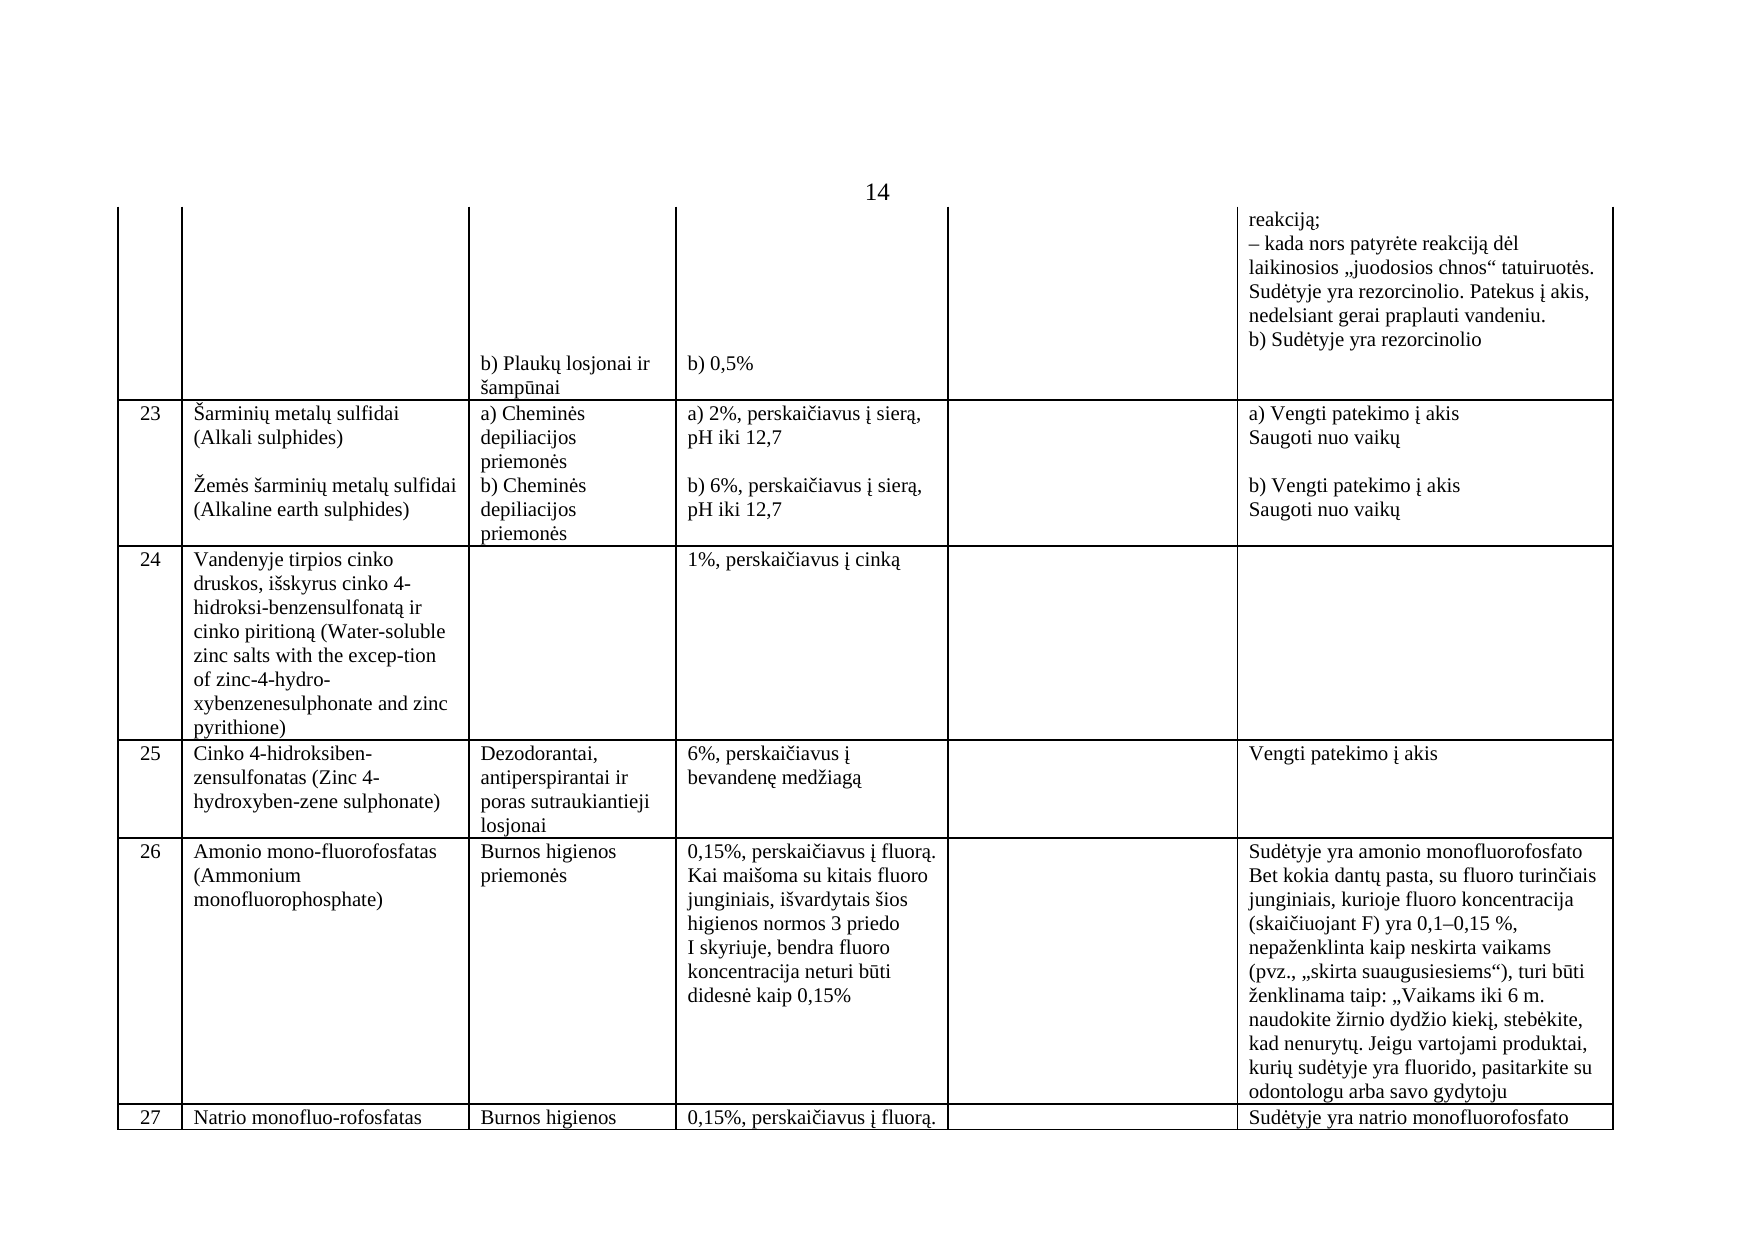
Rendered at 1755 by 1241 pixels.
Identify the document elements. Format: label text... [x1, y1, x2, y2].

table_cell a) Vengti patekimo į akis Saugoti nuo vaikų [1238, 401, 1612, 473]
table_cell 27 [119, 1105, 181, 1129]
table_cell a) Cheminės depiliacijos priemonės [470, 401, 675, 473]
table_cell [470, 547, 675, 739]
table_cell [1238, 351, 1612, 399]
table_cell b) Vengti patekimo į akis Saugoti nuo vaikų [1238, 473, 1612, 545]
table_cell [949, 839, 1237, 1103]
table_cell [949, 473, 1237, 545]
table_cell 25 [119, 741, 181, 837]
table_cell 26 [119, 839, 181, 1103]
table_cell 0,15%, perskaičiavus į fluorą. [677, 1105, 947, 1129]
table_cell [119, 473, 181, 545]
table_cell [1614, 1103, 1754, 1129]
table_cell b) Cheminės depiliacijos priemonės [470, 473, 675, 545]
table_cell b) 0,5% [677, 351, 947, 399]
table_cell [949, 207, 1237, 351]
table_cell Burnos higienos priemonės [470, 839, 675, 1103]
table_cell Amonio mono-fluorofosfatas (Ammonium monofluorophosphate) [183, 839, 468, 1103]
table_cell Sudėtyje yra amonio monofluorofosfato Bet kokia dantų pasta, su fluoro turinčiais junginiais, kurioje fluoro koncentracija (skaičiuojant F) yra 0,1–0,15 %, nepaženklinta kaip neskirta vaikams (pvz., „skirta suaugusiesiems“), turi būti ženklinama taip: „Vaikams iki 6 m. naudokite žirnio dydžio kiekį, stebėkite, kad nenurytų. Jeigu vartojami produktai, kurių sudėtyje yra fluorido, pasitarkite su odontologu arba savo gydytoju [1238, 839, 1612, 1103]
table_cell Vengti patekimo į akis [1238, 741, 1612, 837]
table_cell [1614, 351, 1754, 399]
table_cell [949, 741, 1237, 837]
table_cell b) Plaukų losjonai ir šampūnai [470, 351, 675, 399]
table_cell a) 2%, perskaičiavus į sierą, pH iki 12,7 [677, 401, 947, 473]
table_cell Žemės šarminių metalų sulfidai (Alkaline earth sulphides) [183, 473, 468, 545]
table_cell [1614, 473, 1754, 545]
table_cell Dezodorantai, antiperspirantai ir poras sutraukiantieji losjonai [470, 741, 675, 837]
table_cell Sudėtyje yra natrio monofluorofosfato [1238, 1105, 1612, 1129]
table_cell 23 [119, 401, 181, 473]
table_cell [119, 351, 181, 399]
table_cell [1614, 207, 1754, 351]
table_cell 6%, perskaičiavus į bevandenę medžiagą [677, 741, 947, 837]
table_cell reakciją; – kada nors patyrėte reakciją dėl laikinosios „juodosios chnos“ tatuiruotės. Sudėtyje yra rezorcinolio. Patekus į akis, nedelsiant gerai praplauti vandeniu. b) Sudėtyje yra rezorcinolio [1238, 207, 1612, 351]
table_cell [677, 207, 947, 351]
table_cell Natrio monofluo-rofosfatas [183, 1105, 468, 1129]
table_cell 24 [119, 547, 181, 739]
table_cell [1614, 837, 1754, 1103]
table_cell [949, 1105, 1237, 1129]
table_cell [119, 207, 181, 351]
table_cell [183, 351, 468, 399]
table_cell [949, 547, 1237, 739]
table_cell [183, 207, 468, 351]
table_cell [1614, 739, 1754, 837]
table_cell [1238, 547, 1612, 739]
table_cell 0,15%, perskaičiavus į fluorą. Kai maišoma su kitais fluoro junginiais, išvardytais šios higienos normos 3 priedo I skyriuje, bendra fluoro koncentracija neturi būti didesnė kaip 0,15% [677, 839, 947, 1103]
table_cell [949, 351, 1237, 399]
table_cell Vandenyje tirpios cinko druskos, išskyrus cinko 4-hidroksi-benzensulfonatą ir cinko piritioną (Water-soluble zinc salts with the excep-tion of zinc-4-hydro-xybenzenesulphonate and zinc pyrithione) [183, 547, 468, 739]
table_cell 1%, perskaičiavus į cinką [677, 547, 947, 739]
table_cell Šarminių metalų sulfidai (Alkali sulphides) [183, 401, 468, 473]
table_cell Burnos higienos [470, 1105, 675, 1129]
table_cell [470, 207, 675, 351]
table_cell [1614, 545, 1754, 739]
table_cell [949, 401, 1237, 473]
table_cell [1614, 399, 1754, 473]
table_cell b) 6%, perskaičiavus į sierą, pH iki 12,7 [677, 473, 947, 545]
table_cell Cinko 4-hidroksiben-zensulfonatas (Zinc 4-hydroxyben-zene sulphonate) [183, 741, 468, 837]
